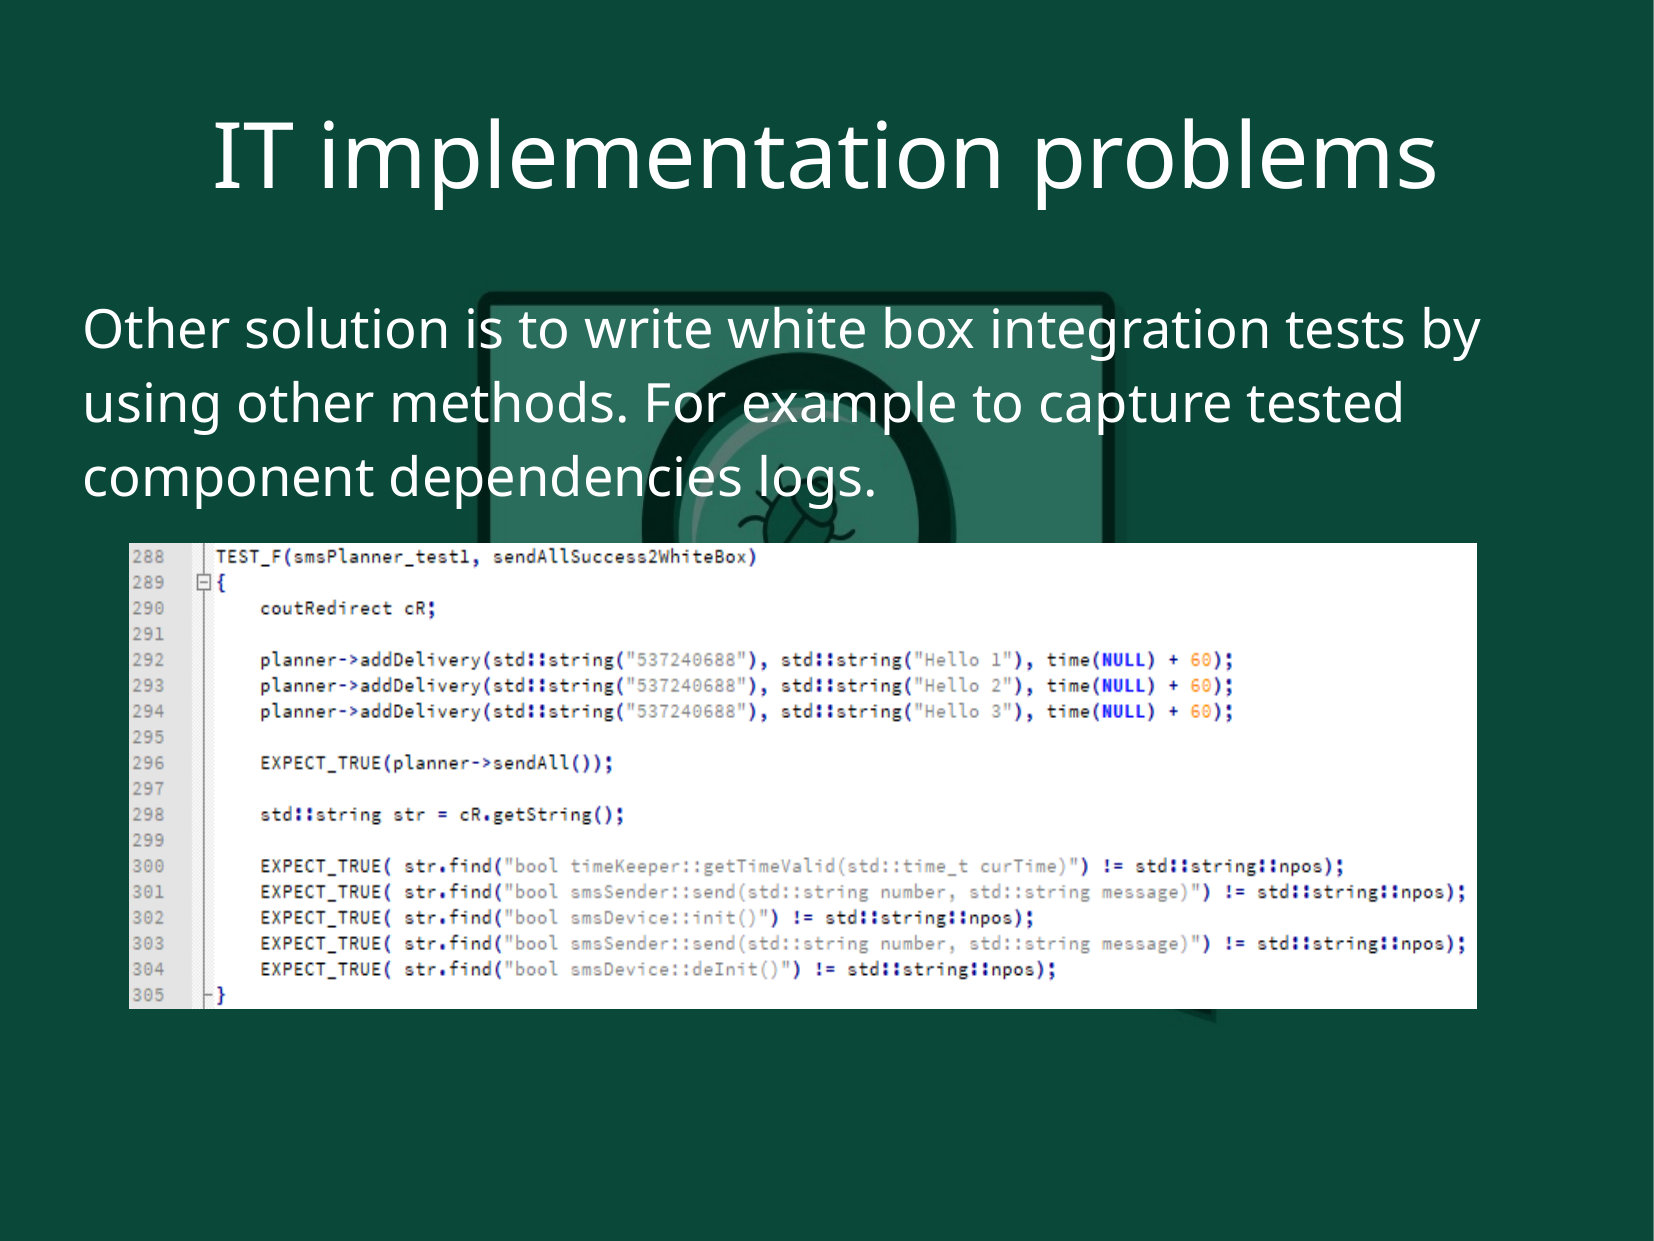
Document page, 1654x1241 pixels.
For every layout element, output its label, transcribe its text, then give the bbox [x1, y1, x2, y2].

title IT implementation problems [82, 49, 1571, 257]
list Other solution is to write white box integration tests by using other methods. For example to capture tested component dependencies logs. [82, 290, 1571, 634]
picture [0, 0, 1654, 1241]
